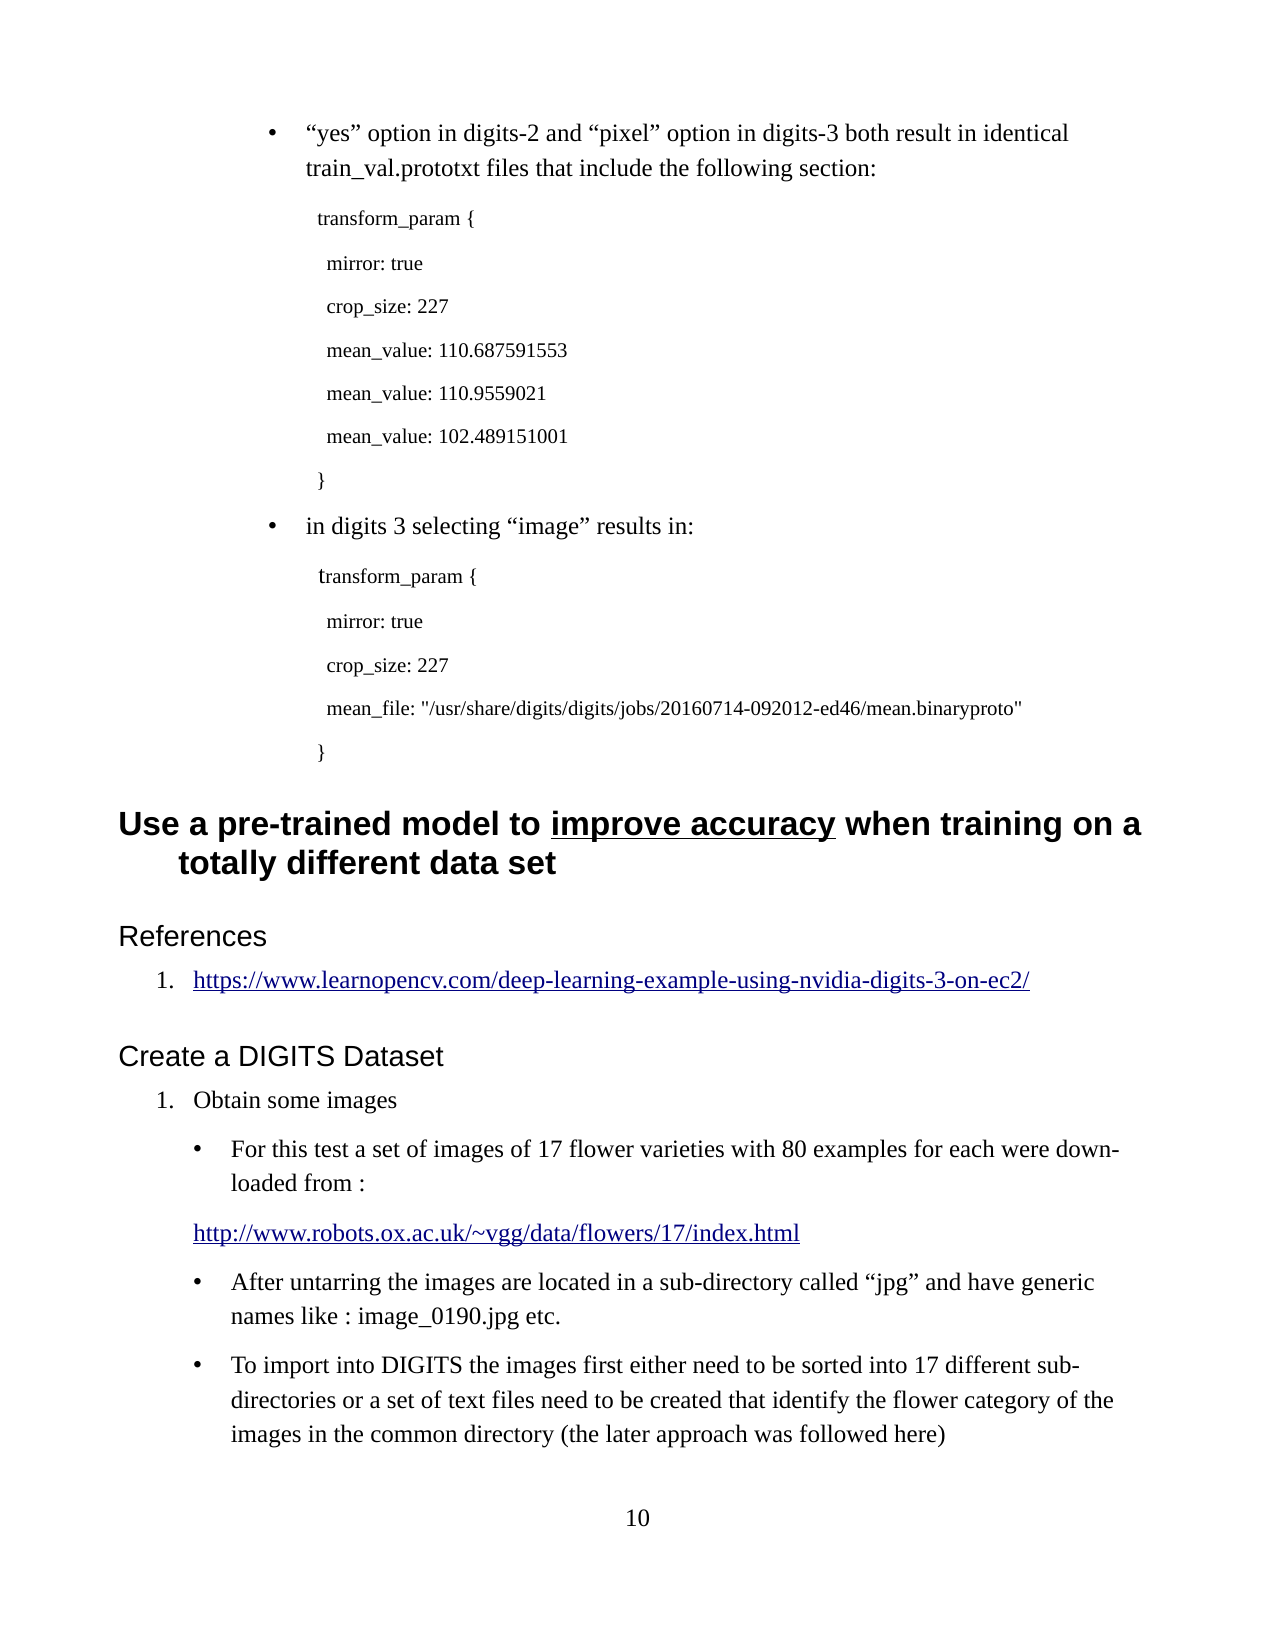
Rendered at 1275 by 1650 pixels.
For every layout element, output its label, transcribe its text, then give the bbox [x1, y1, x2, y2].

list in digits 3 selecting “image” results in: [268, 511, 1157, 540]
text mirror: true [306, 251, 1157, 275]
text transform_param { [306, 202, 1157, 230]
list http://www.robots.ox.ac.uk/~vgg/data/flowers/17/index.html [156, 1218, 1157, 1246]
list For this test a set of images of 17 flower varieties with 80 examples for each were down-loaded from : [193, 1134, 1157, 1197]
text mean_value: 110.9559021 [306, 381, 1157, 405]
text transform_param { [306, 560, 1157, 589]
text mean_value: 102.489151001 [306, 424, 1157, 448]
list After untarring the images are located in a sub-directory called “jpg” and have generic names like : image_0190.jpg etc. [193, 1267, 1157, 1330]
text } [306, 468, 1157, 492]
text } [306, 740, 1157, 764]
text mean_value: 110.687591553 [306, 338, 1157, 362]
text crop_size: 227 [306, 294, 1157, 318]
text crop_size: 227 [306, 653, 1157, 677]
subtitle Use a pre-trained model to improve accuracy when training on a totally different data set [118, 804, 1157, 881]
list Obtain some images [156, 1085, 1157, 1114]
list To import into DIGITS the images first either need to be sorted into 17 different sub-directories or a set of text files need to be created that identify the flower category of the images in the common directory (the later approach was followed here) [193, 1350, 1157, 1448]
subtitle Create a DIGITS Dataset [118, 1039, 1157, 1072]
list “yes” option in digits-2 and “pixel” option in digits-3 both result in identical train_val.prototxt files that include the following section: [268, 118, 1157, 181]
subtitle References [118, 919, 1157, 952]
text mirror: true [306, 609, 1157, 633]
list https://www.learnopencv.com/deep-learning-example-using-nvidia-digits-3-on-ec2/ [156, 965, 1157, 994]
text mean_file: "/usr/share/digits/digits/jobs/20160714-092012-ed46/mean.binaryproto" [306, 696, 1157, 720]
